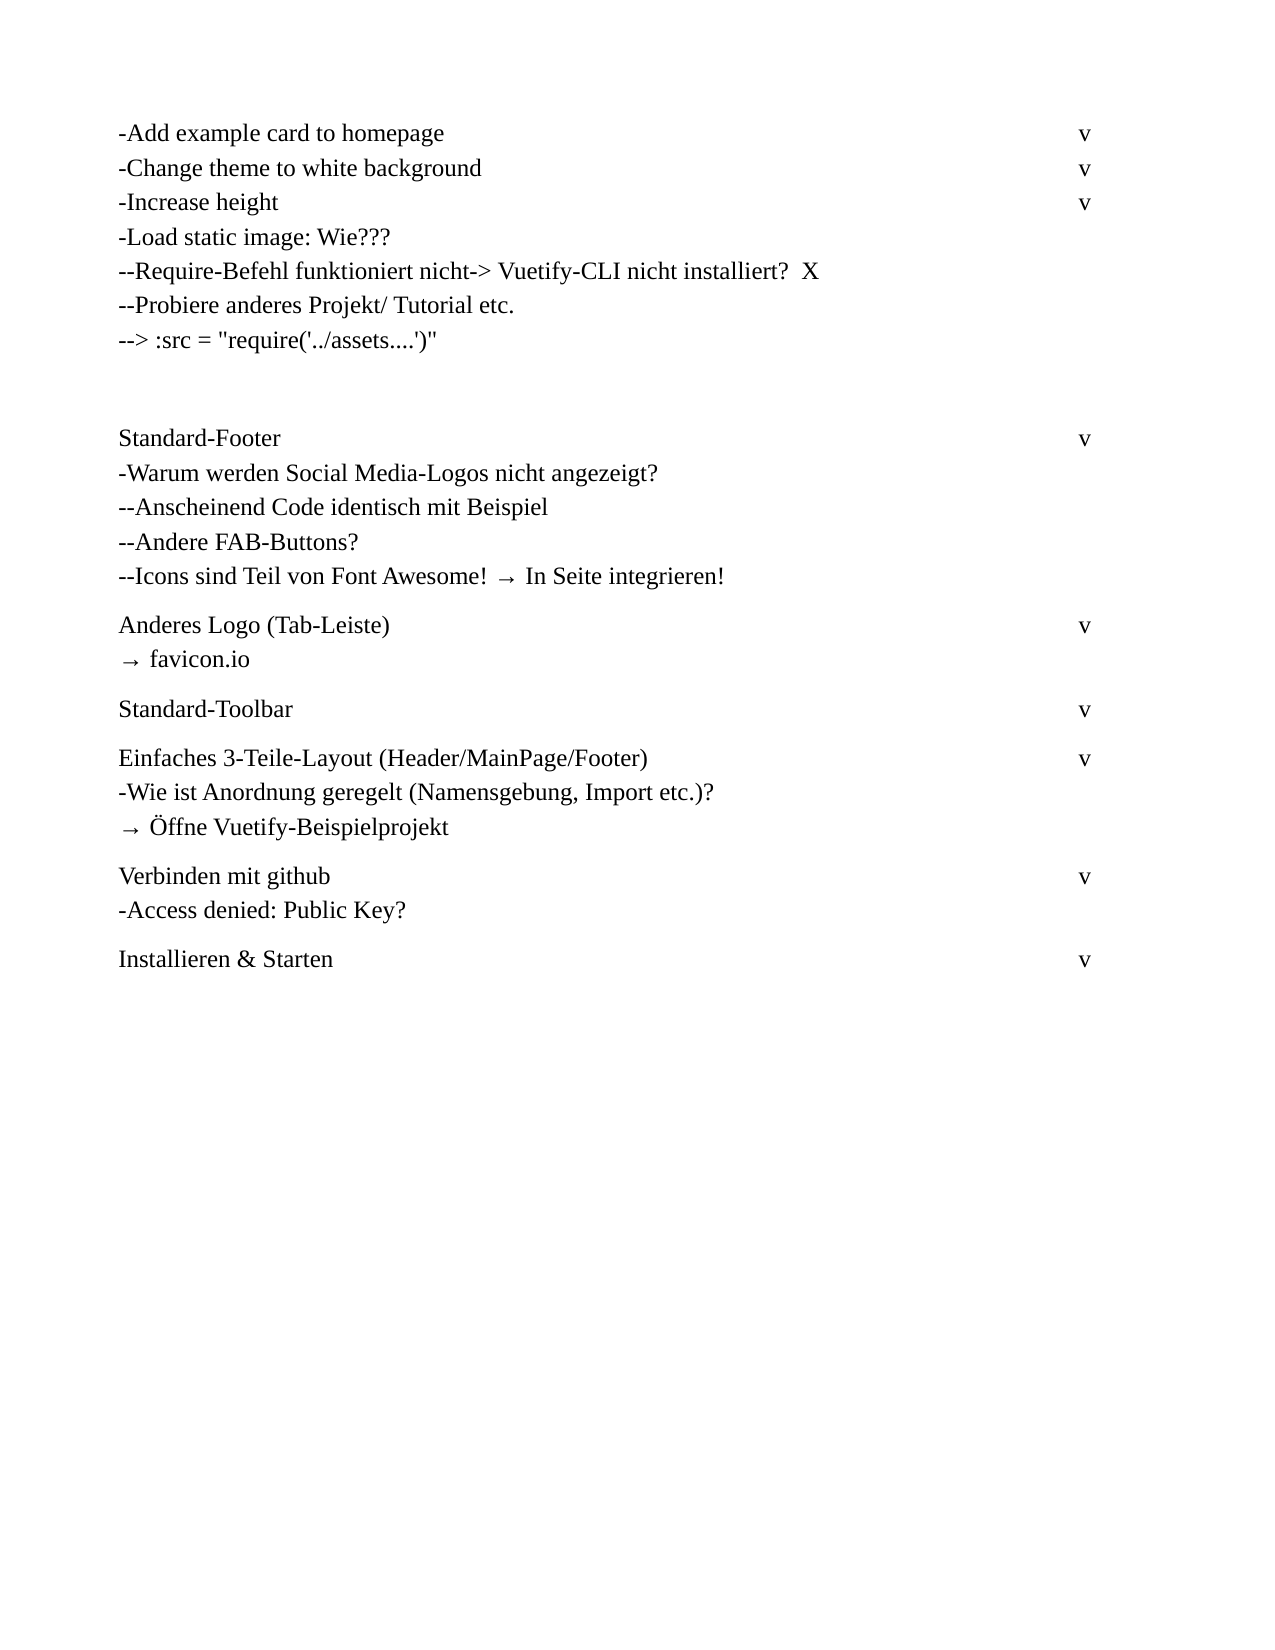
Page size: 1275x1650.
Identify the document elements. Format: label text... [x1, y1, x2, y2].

text Standard-Footer v -Warum werden Social Media-Logos nicht angezeigt? --Anscheinend Code identisch mit Beispiel --Andere FAB-Buttons? --Icons sind Teil von Font Awesome! → In Seite integrieren! [118, 423, 1157, 590]
text Standard-Toolbar v [118, 694, 1157, 722]
text Anderes Logo (Tab-Leiste) v → favicon.io [118, 610, 1157, 673]
text Einfaches 3-Teile-Layout (Header/MainPage/Footer) v -Wie ist Anordnung geregelt (Namensgebung, Import etc.)? → Öffne Vuetify-Beispielprojekt [118, 743, 1157, 840]
text -Add example card to homepage v -Change theme to white background v -Increase height v -Load static image: Wie??? --Require-Befehl funktioniert nicht-> Vuetify-CLI nicht installiert? X --Probiere anderes Projekt/ Tutorial etc. --> :src = "require('../assets....')" [118, 118, 1157, 354]
text Verbinden mit github v -Access denied: Public Key? [118, 861, 1157, 924]
text Installieren & Starten v [118, 944, 1157, 973]
